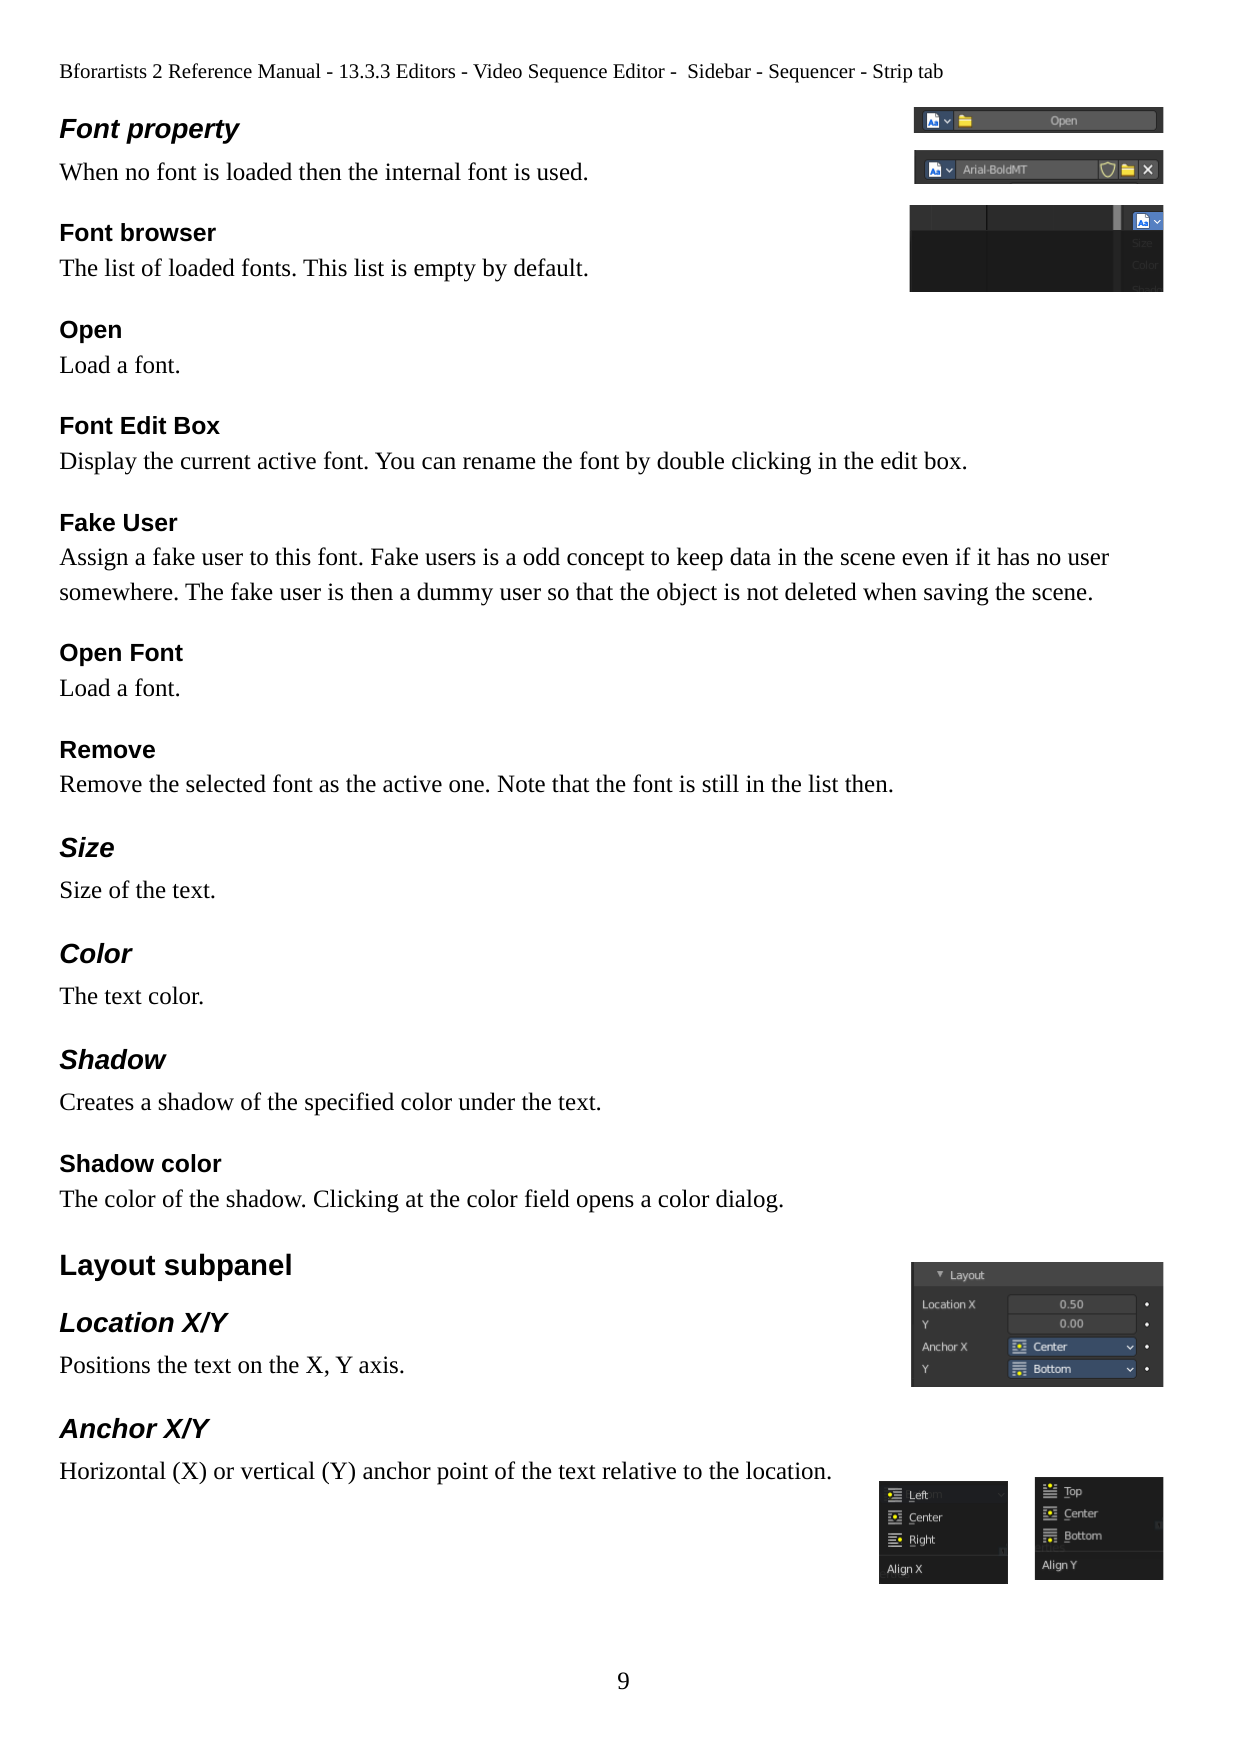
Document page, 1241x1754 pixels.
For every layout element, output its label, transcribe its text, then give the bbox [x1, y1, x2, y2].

subtitle Anchor X/Y [59, 1412, 1181, 1444]
text Load a font. [59, 673, 1181, 702]
picture [1034, 1477, 1164, 1580]
subtitle [1164, 1306, 1181, 1338]
text When no font is loaded then the internal font is used. [59, 157, 1181, 186]
subtitle Layout subpanel [59, 1247, 1181, 1281]
subtitle Shadow [59, 1043, 1181, 1075]
subtitle Font property [59, 113, 1181, 144]
text The color of the shadow. Clicking at the color field opens a color dialog. [59, 1184, 1181, 1212]
picture [911, 1262, 1164, 1387]
picture [913, 107, 1164, 133]
text Positions the text on the X, Y axis. [59, 1351, 911, 1379]
subtitle Shadow color [59, 1149, 1181, 1177]
subtitle Remove [59, 735, 1181, 763]
subtitle Color [59, 937, 1181, 969]
picture [879, 1481, 1008, 1584]
subtitle Open [59, 315, 1181, 343]
subtitle Fake User [59, 508, 1181, 536]
text Creates a shadow of the specified color under the text. [59, 1087, 1181, 1116]
text Remove the selected font as the active one. Note that the font is still in the list then. [59, 769, 1181, 798]
text Assign a fake user to this font. Fake users is a odd concept to keep data in the scene even if it has no user somewhere. The fake user is then a dummy user so that the object is not deleted when saving the scene. [59, 542, 1181, 606]
picture [909, 205, 1164, 292]
subtitle Location X/Y [59, 1306, 911, 1338]
subtitle Font Edit Box [59, 411, 1181, 440]
text The text color. [59, 981, 1181, 1010]
text Display the current active font. You can rename the font by double clicking in the edit box. [59, 446, 1181, 475]
text Horizontal (X) or vertical (Y) anchor point of the text relative to the location. [59, 1456, 1181, 1485]
text Size of the text. [59, 876, 1181, 904]
picture [914, 150, 1164, 184]
text Load a font. [59, 350, 1181, 378]
subtitle Open Font [59, 638, 1181, 667]
subtitle [1164, 218, 1181, 247]
text The list of loaded fonts. This list is empty by default. [59, 253, 909, 282]
subtitle Size [59, 831, 1181, 863]
subtitle Font browser [59, 218, 909, 247]
